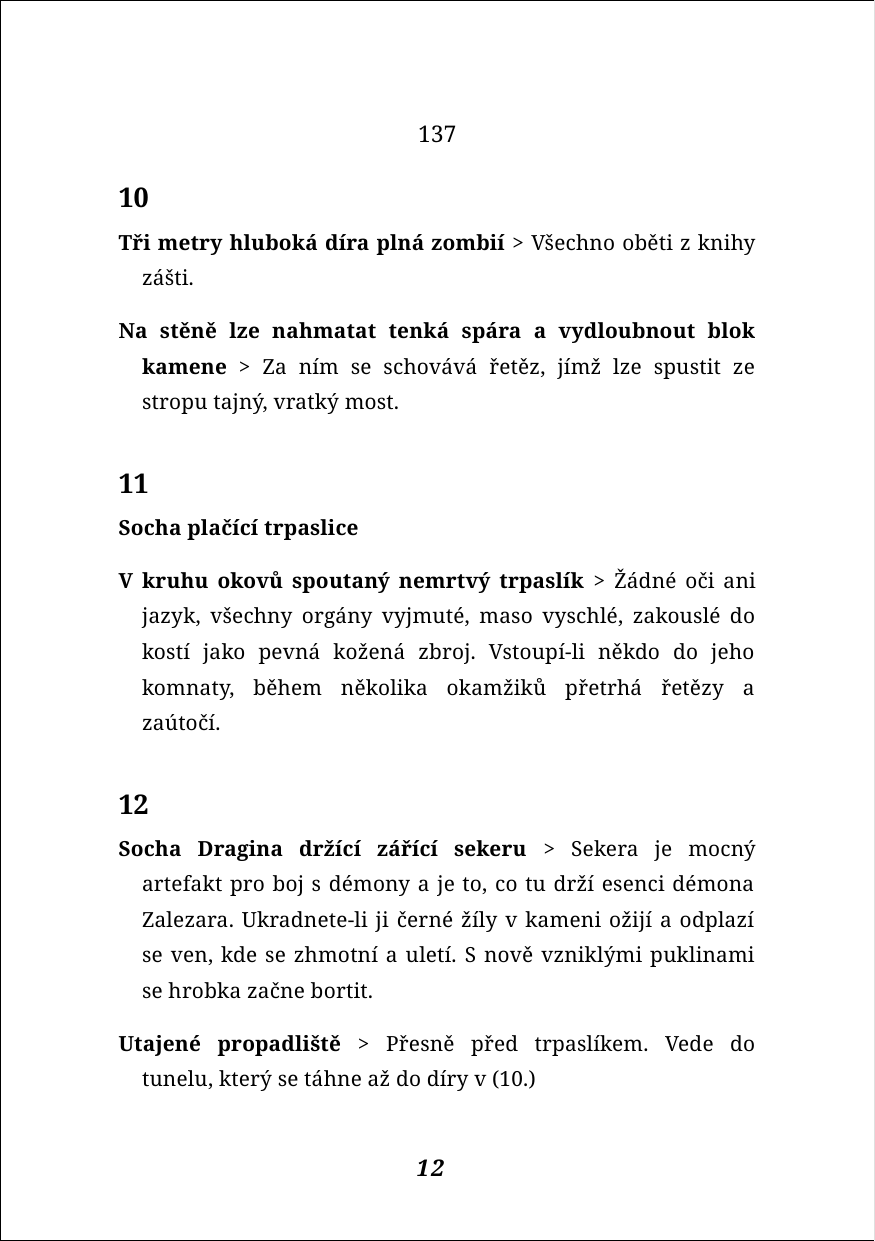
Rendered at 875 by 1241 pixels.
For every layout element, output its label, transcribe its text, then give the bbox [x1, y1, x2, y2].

subtitle 10 [118, 179, 756, 216]
text Socha plačící trpaslice [118, 513, 756, 541]
text Utajené propadliště > Přesně před trpaslíkem. Vede do tunelu, který se táhne až do díry v (10.) [118, 1029, 756, 1093]
subtitle 11 [118, 464, 756, 501]
text Tři metry hluboká díra plná zombií > Všechno oběti z knihy zášti. [118, 228, 756, 292]
subtitle 12 [118, 785, 756, 822]
text V kruhu okovů spoutaný nemrtvý trpaslík > Žádné oči ani jazyk, všechny orgány vyjmuté, maso vyschlé, zakouslé do kostí jako pevná kožená zbroj. Vstoupí-li někdo do jeho komnaty, během několika okamžiků přetrhá řetězy a zaútočí. [118, 566, 756, 737]
text Socha Dragina držící zářící sekeru > Sekera je mocný artefakt pro boj s démony a je to, co tu drží esenci démona Zalezara. Ukradnete-li ji černé žíly v kameni ožijí a odplazí se ven, kde se zhmotní a uletí. S nově vzniklými puklinami se hrobka začne bortit. [118, 834, 756, 1004]
text Na stěně lze nahmatat tenká spára a vydloubnout blok kamene > Za ním se schovává řetěz, jímž lze spustit ze stropu tajný, vratký most. [118, 316, 756, 416]
